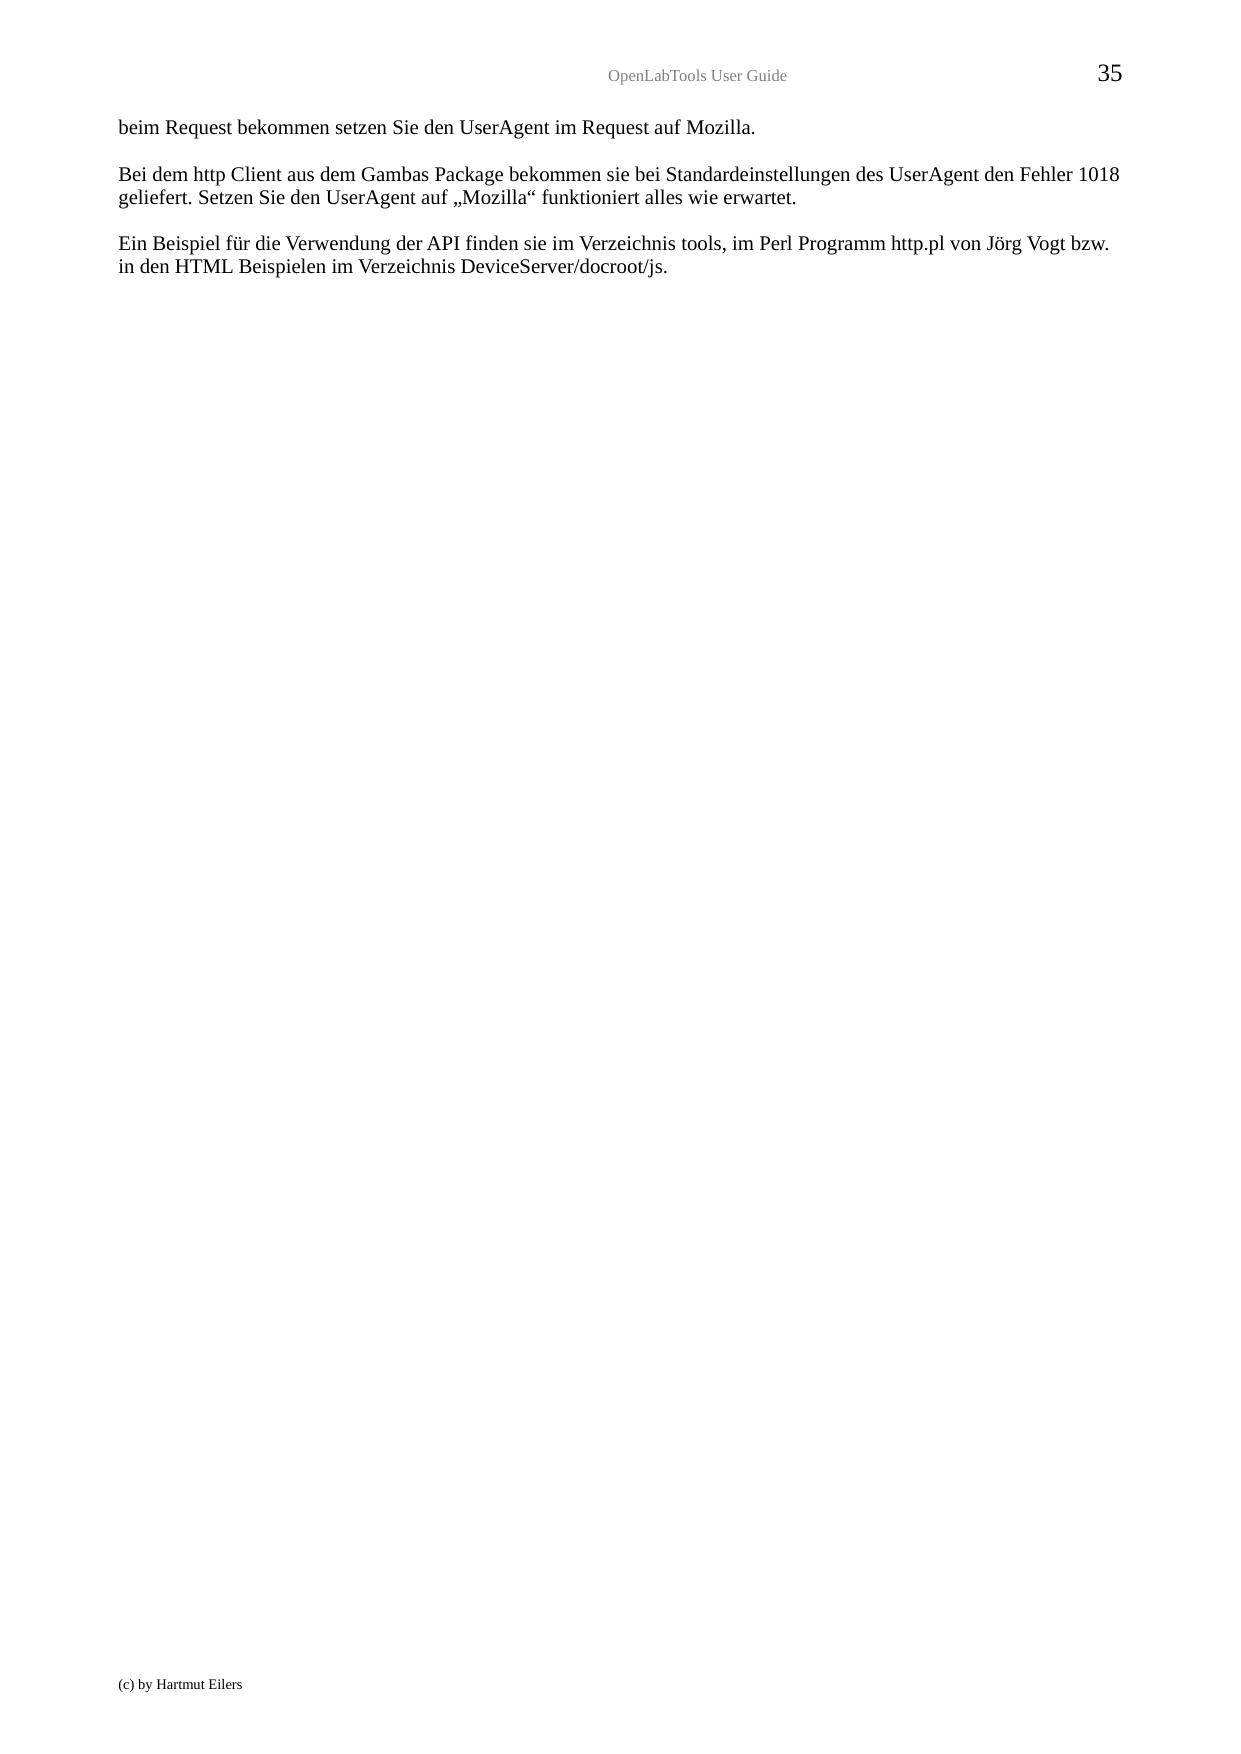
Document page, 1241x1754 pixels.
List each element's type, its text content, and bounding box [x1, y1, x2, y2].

text geliefert. Setzen Sie den UserAgent auf „Mozilla“ funktioniert alles wie erwartet. [118, 186, 1122, 209]
text Ein Beispiel für die Verwendung der API finden sie im Verzeichnis tools, im Perl Programm http.pl von Jörg Vogt bzw. in den HTML Beispielen im Verzeichnis DeviceServer/docroot/js. [118, 232, 1122, 278]
text beim Request bekommen setzen Sie den UserAgent im Request auf Mozilla. [118, 116, 1122, 139]
text Bei dem http Client aus dem Gambas Package bekommen sie bei Standardeinstellungen des UserAgent den Fehler 1018 [118, 162, 1122, 186]
